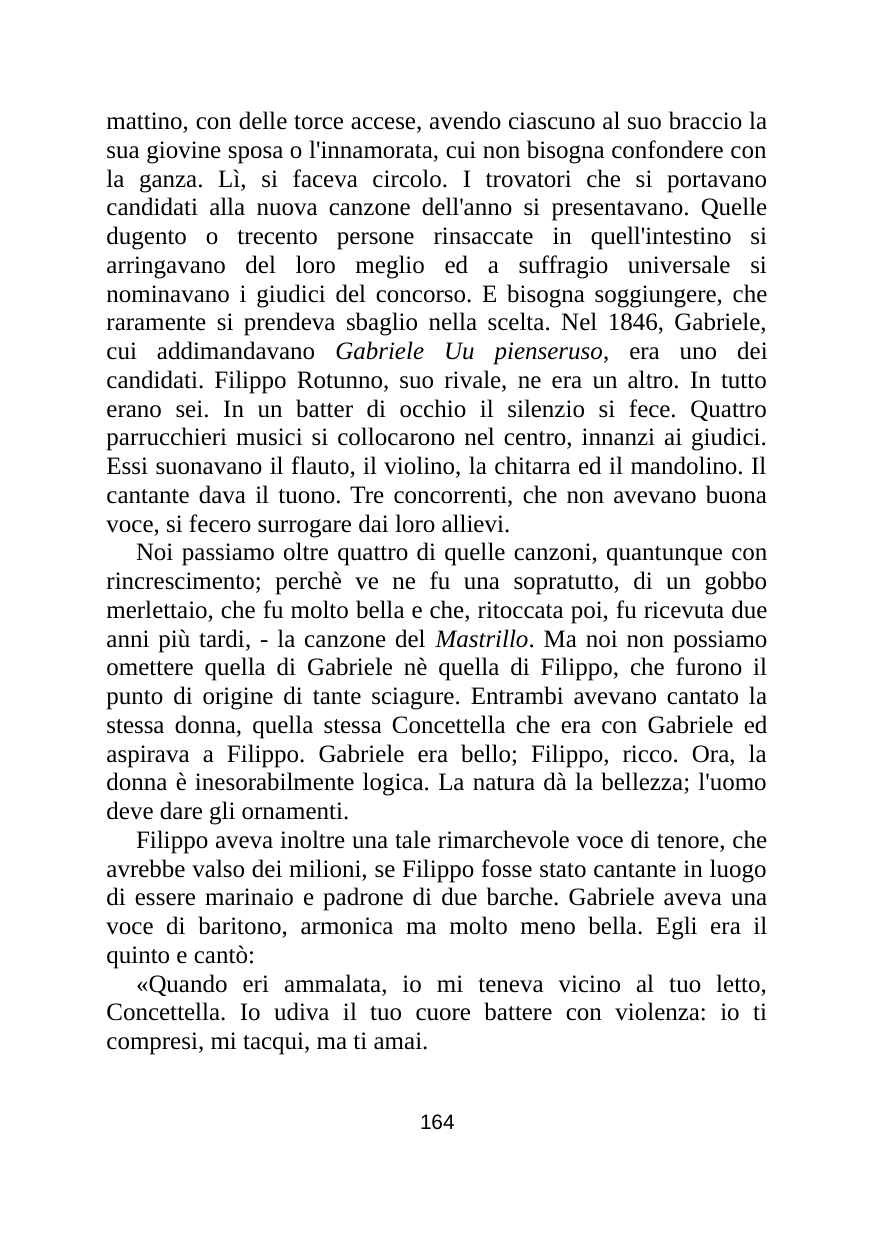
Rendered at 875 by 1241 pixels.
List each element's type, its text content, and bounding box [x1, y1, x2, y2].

text mattino, con delle torce accese, avendo ciascuno al suo braccio la sua giovine sposa o l'innamorata, cui non bisogna confondere con la ganza. Lì, si faceva circolo. I trovatori che si portavano candidati alla nuova canzone dell'anno si presentavano. Quelle dugento o trecento persone rinsaccate in quell'intestino si arringavano del loro meglio ed a suffragio universale si nominavano i giudici del concorso. E bisogna soggiungere, che raramente si prendeva sbaglio nella scelta. Nel 1846, Gabriele, cui addimandavano Gabriele Uu pienseruso, era uno dei candidati. Filippo Rotunno, suo rivale, ne era un altro. In tutto erano sei. In un batter di occhio il silenzio si fece. Quattro parrucchieri musici si collocarono nel centro, innanzi ai giudici. Essi suonavano il flauto, il violino, la chitarra ed il mandolino. Il cantante dava il tuono. Tre concorrenti, che non avevano buona voce, si fecero surrogare dai loro allievi. [106, 106, 768, 537]
text «Quando eri ammalata, io mi teneva vicino al tuo letto, Concettella. Io udiva il tuo cuore battere con violenza: io ti compresi, mi tacqui, ma ti amai. [106, 969, 768, 1055]
text Noi passiamo oltre quattro di quelle canzoni, quantunque con rincrescimento; perchè ve ne fu una sopratutto, di un gobbo merlettaio, che fu molto bella e che, ritoccata poi, fu ricevuta due anni più tardi, - la canzone del Mastrillo. Ma noi non possiamo omettere quella di Gabriele nè quella di Filippo, che furono il punto di origine di tante sciagure. Entrambi avevano cantato la stessa donna, quella stessa Concettella che era con Gabriele ed aspirava a Filippo. Gabriele era bello; Filippo, ricco. Ora, la donna è inesorabilmente logica. La natura dà la bellezza; l'uomo deve dare gli ornamenti. [106, 537, 768, 825]
text Filippo aveva inoltre una tale rimarchevole voce di tenore, che avrebbe valso dei milioni, se Filippo fosse stato cantante in luogo di essere marinaio e padrone di due barche. Gabriele aveva una voce di baritono, armonica ma molto meno bella. Egli era il quinto e cantò: [106, 825, 768, 969]
